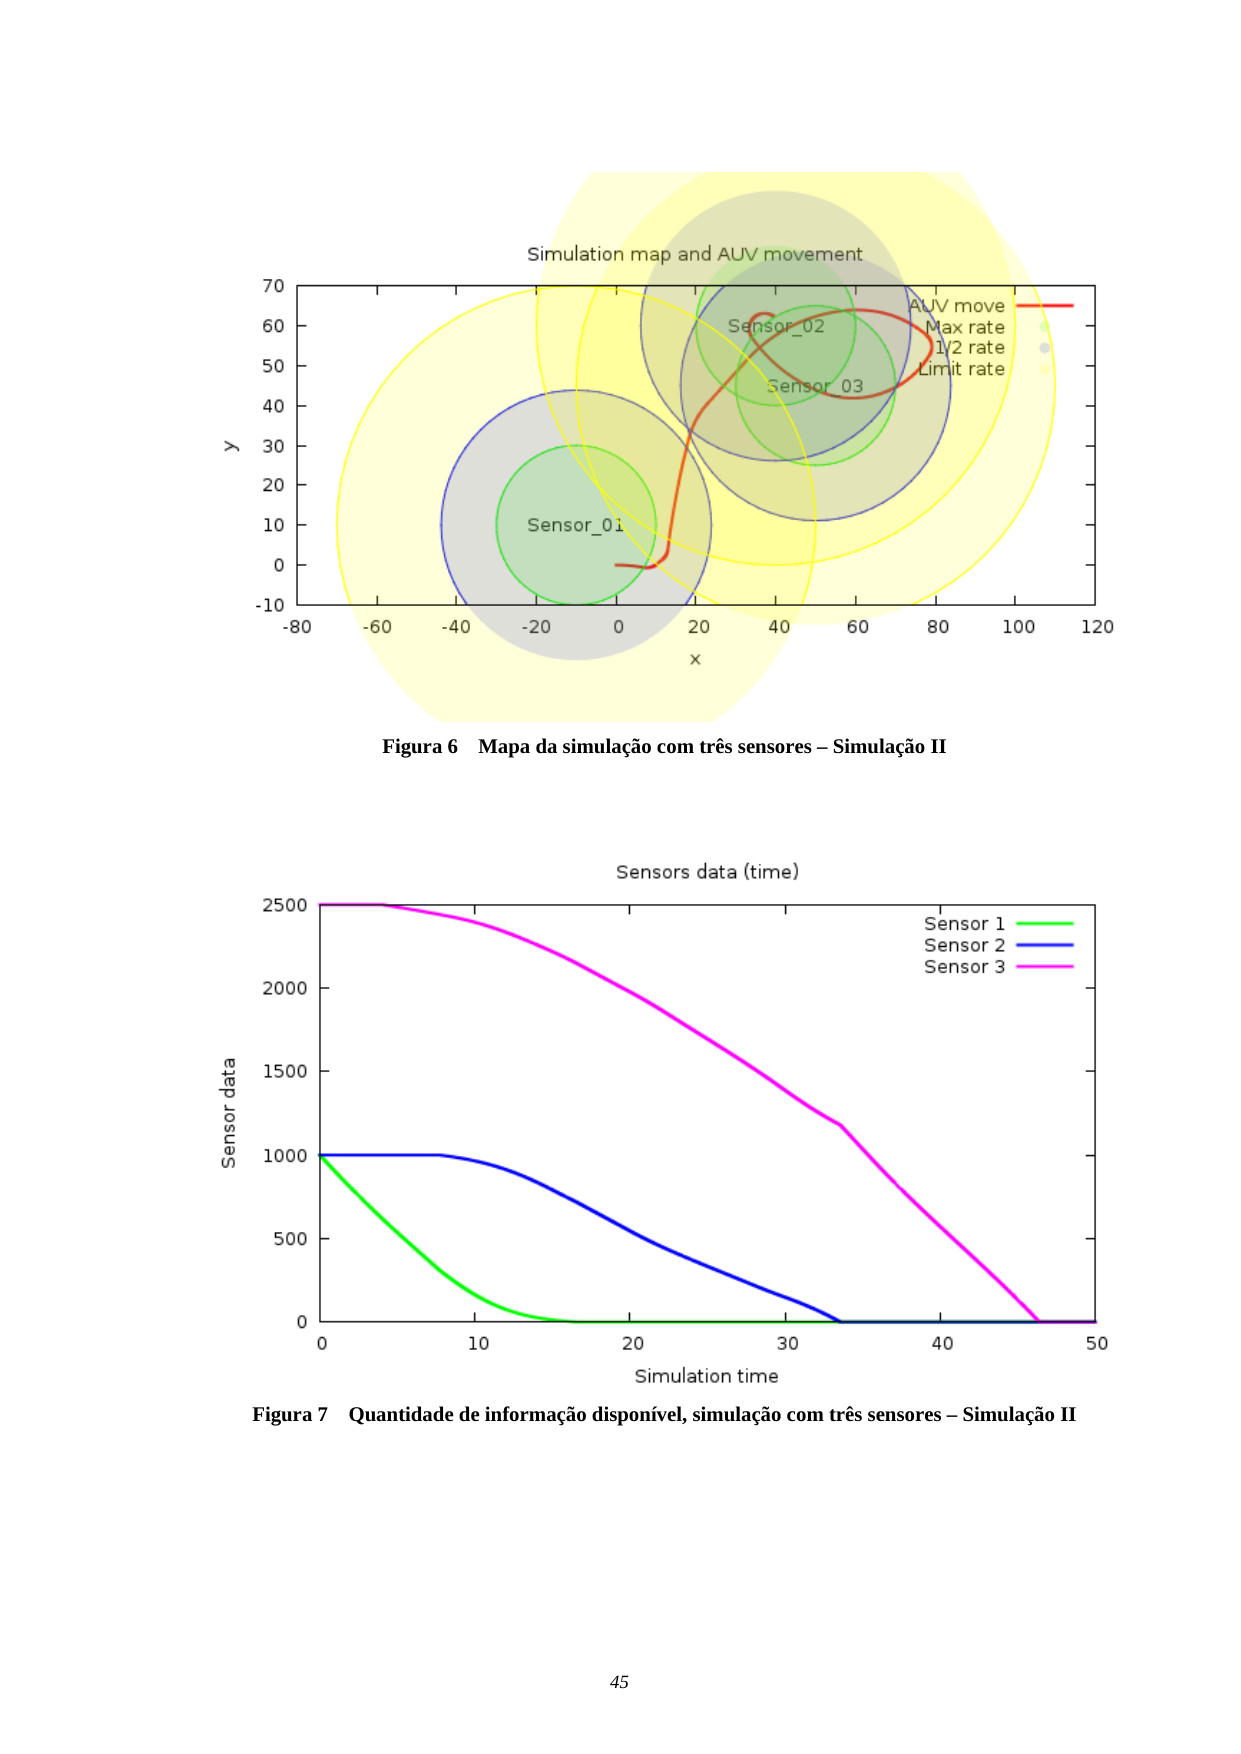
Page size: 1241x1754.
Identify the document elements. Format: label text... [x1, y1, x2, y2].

list Quantidade de informação disponível, simulação com três sensores – Simulação II [213, 1390, 1092, 1426]
list Mapa da simulação com três sensores – Simulação II [213, 722, 1092, 758]
picture [212, 172, 1129, 722]
picture [212, 840, 1129, 1390]
